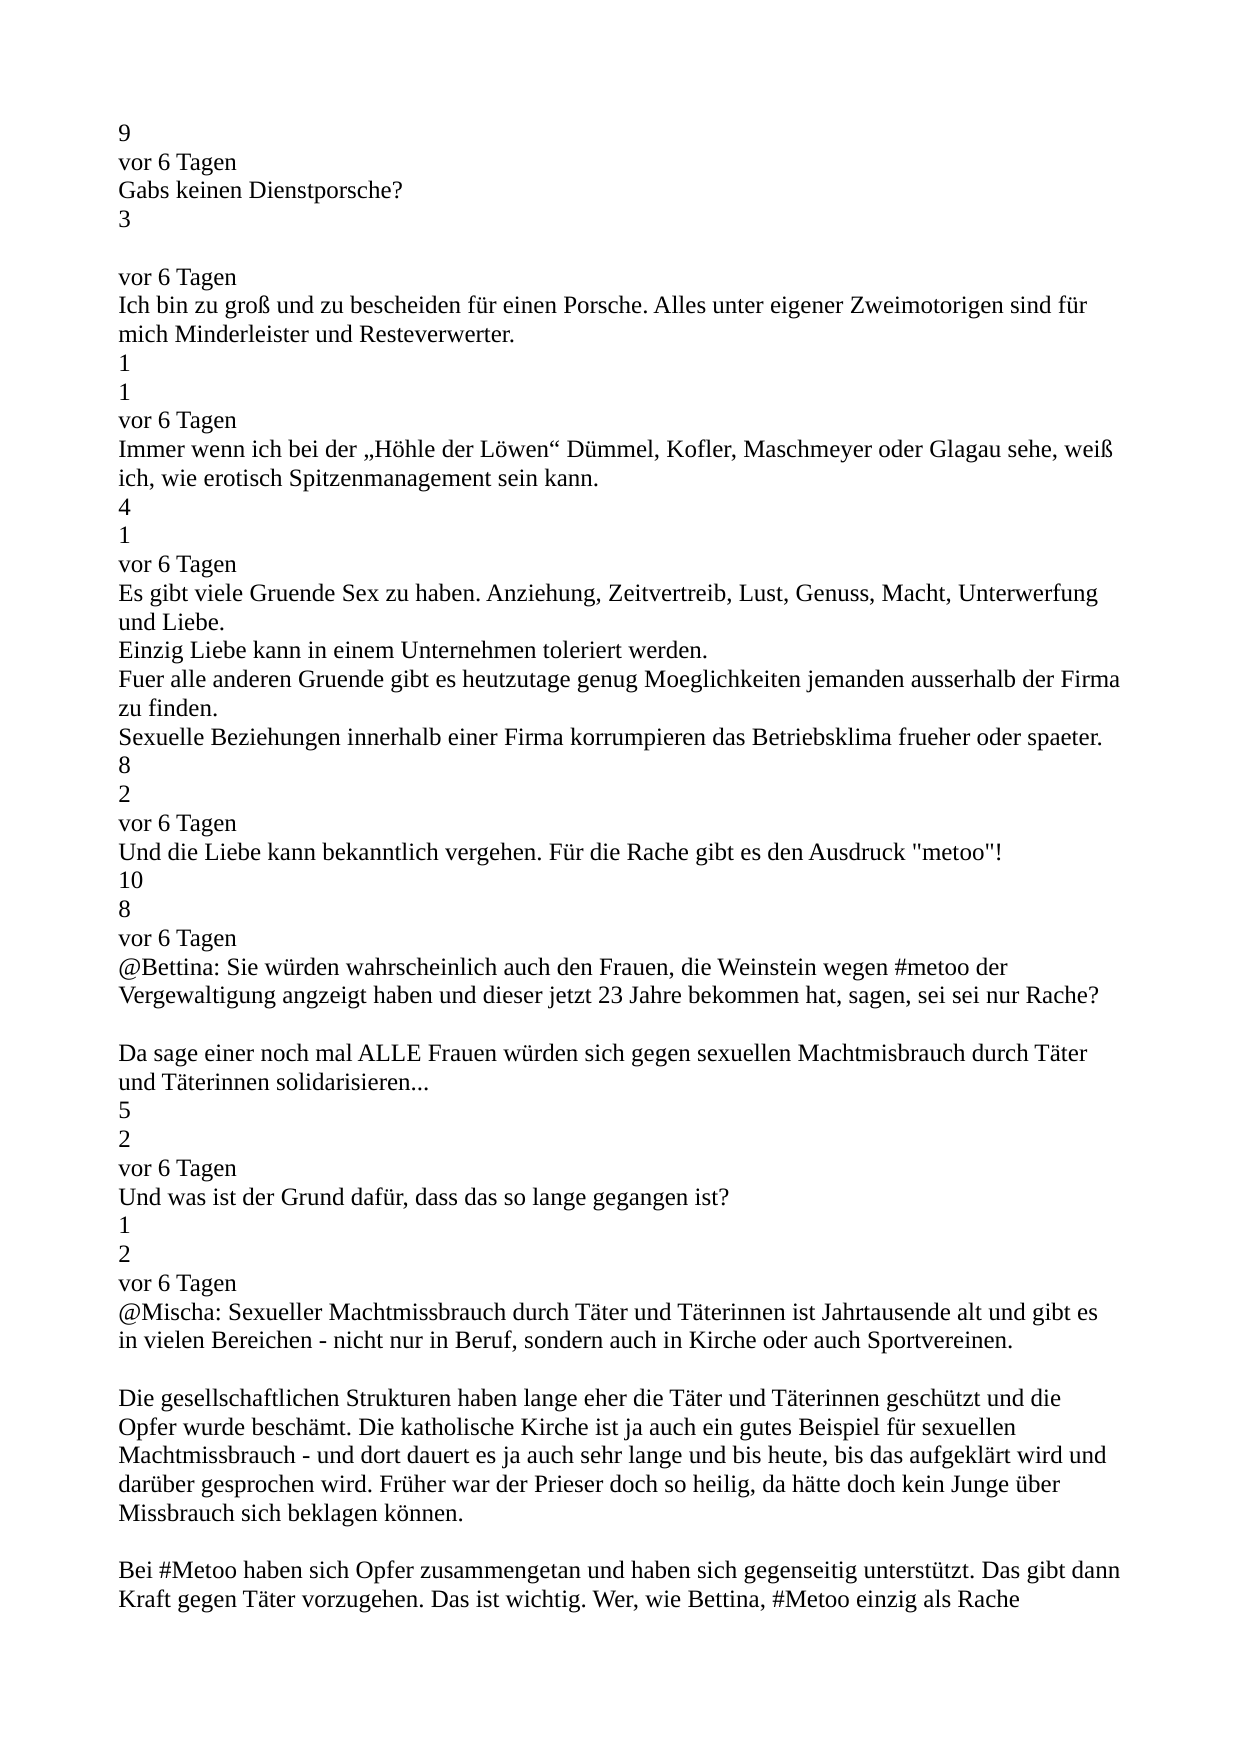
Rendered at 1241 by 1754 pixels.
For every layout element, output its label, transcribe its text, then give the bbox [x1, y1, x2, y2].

text 8 [118, 751, 1122, 779]
text Ich bin zu groß und zu bescheiden für einen Porsche. Alles unter eigener Zweimotorigen sind für mich Minderleister und Resteverwerter. [118, 291, 1122, 348]
text Gabs keinen Dienstporsche? [118, 176, 1122, 204]
text Es gibt viele Gruende Sex zu haben. Anziehung, Zeitvertreib, Lust, Genuss, Macht, Unterwerfung und Liebe. [118, 578, 1122, 636]
text 9 [118, 118, 1122, 147]
text @Mischa: Sexueller Machtmissbrauch durch Täter und Täterinnen ist Jahrtausende alt und gibt es in vielen Bereichen - nicht nur in Beruf, sondern auch in Kirche oder auch Sportvereinen. [118, 1297, 1122, 1354]
text vor 6 Tagen [118, 262, 1122, 291]
text 1 [118, 521, 1122, 549]
text 4 [118, 492, 1122, 521]
text 1 [118, 1211, 1122, 1239]
text vor 6 Tagen [118, 549, 1122, 578]
text 2 [118, 1124, 1122, 1153]
text Einzig Liebe kann in einem Unternehmen toleriert werden. [118, 636, 1122, 664]
text vor 6 Tagen [118, 406, 1122, 434]
text Sexuelle Beziehungen innerhalb einer Firma korrumpieren das Betriebsklima frueher oder spaeter. [118, 722, 1122, 751]
text 8 [118, 894, 1122, 923]
text 1 [118, 377, 1122, 406]
text 1 [118, 348, 1122, 377]
text Bei #Metoo haben sich Opfer zusammengetan und haben sich gegenseitig unterstützt. Das gibt dann Kraft gegen Täter vorzugehen. Das ist wichtig. Wer, wie Bettina, #Metoo einzig als Rache [118, 1556, 1122, 1613]
text 10 [118, 866, 1122, 894]
text Da sage einer noch mal ALLE Frauen würden sich gegen sexuellen Machtmisbrauch durch Täter und Täterinnen solidarisieren... [118, 1038, 1122, 1096]
text @Bettina: Sie würden wahrscheinlich auch den Frauen, die Weinstein wegen #metoo der Vergewaltigung angzeigt haben und dieser jetzt 23 Jahre bekommen hat, sagen, sei sei nur Rache? [118, 952, 1122, 1009]
text Immer wenn ich bei der „Höhle der Löwen“ Dümmel, Kofler, Maschmeyer oder Glagau sehe, weiß ich, wie erotisch Spitzenmanagement sein kann. [118, 434, 1122, 492]
text vor 6 Tagen [118, 808, 1122, 837]
text vor 6 Tagen [118, 1153, 1122, 1182]
text 2 [118, 779, 1122, 808]
text vor 6 Tagen [118, 1268, 1122, 1297]
text 2 [118, 1239, 1122, 1268]
text Und was ist der Grund dafür, dass das so lange gegangen ist? [118, 1182, 1122, 1211]
text 5 [118, 1096, 1122, 1124]
text vor 6 Tagen [118, 923, 1122, 952]
text 3 [118, 204, 1122, 233]
text vor 6 Tagen [118, 147, 1122, 176]
text Fuer alle anderen Gruende gibt es heutzutage genug Moeglichkeiten jemanden ausserhalb der Firma zu finden. [118, 664, 1122, 722]
text Und die Liebe kann bekanntlich vergehen. Für die Rache gibt es den Ausdruck "metoo"! [118, 837, 1122, 866]
text Die gesellschaftlichen Strukturen haben lange eher die Täter und Täterinnen geschützt und die Opfer wurde beschämt. Die katholische Kirche ist ja auch ein gutes Beispiel für sexuellen Machtmissbrauch - und dort dauert es ja auch sehr lange und bis heute, bis das aufgeklärt wird und darüber gesprochen wird. Früher war der Prieser doch so heilig, da hätte doch kein Junge über Missbrauch sich beklagen können. [118, 1383, 1122, 1527]
